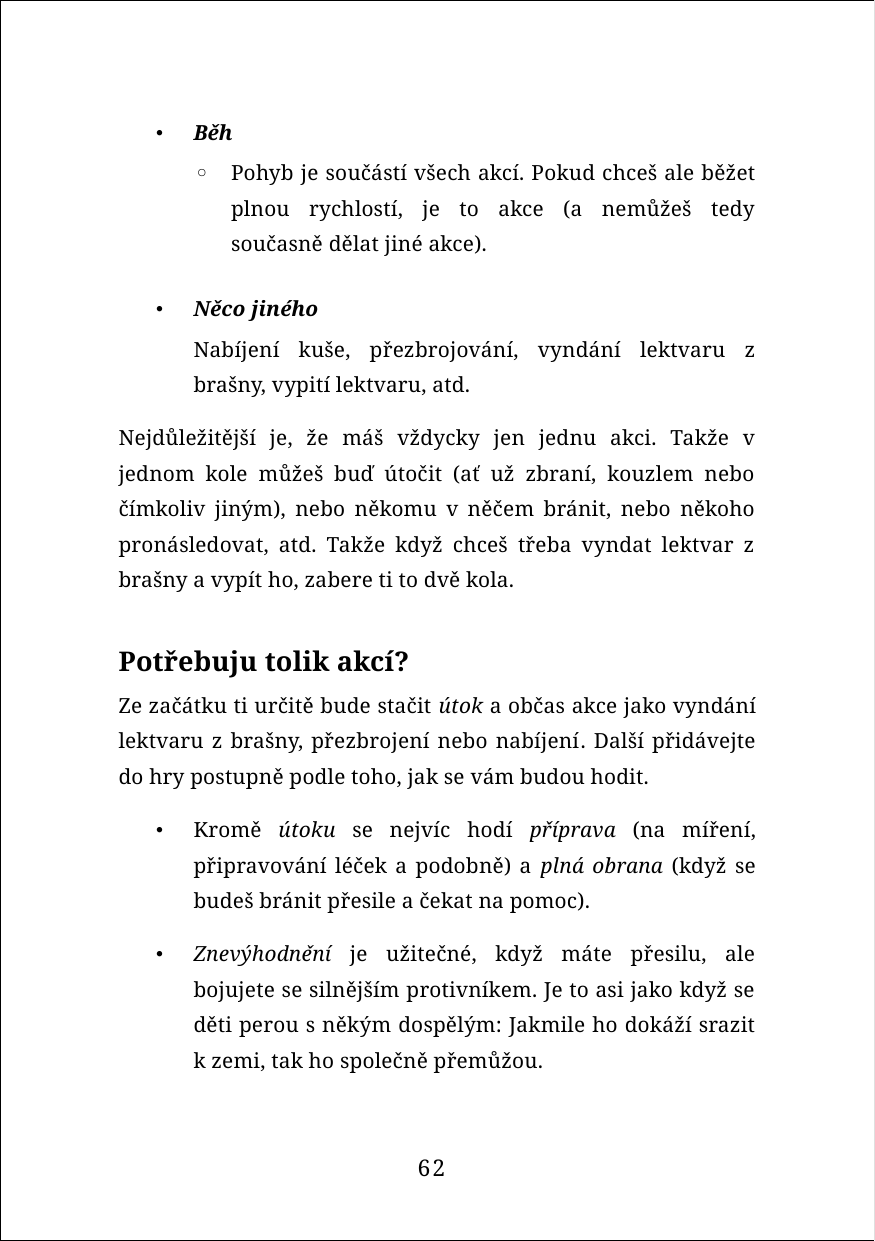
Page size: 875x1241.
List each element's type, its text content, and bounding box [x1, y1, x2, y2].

text Ze začátku ti určitě bude stačit útok a občas akce jako vyndání lektvaru z brašny, přezbrojení nebo nabíjení. Další přidávejte do hry postupně podle toho, jak se vám budou hodit. [118, 691, 756, 791]
subtitle Běh [156, 118, 756, 147]
subtitle Potřebuju tolik akcí? [118, 642, 756, 679]
subtitle Něco jiného [156, 294, 756, 323]
list Pohyb je součástí všech akcí. Pokud chceš ale běžet plnou rychlostí, je to akce (a nemůžeš tedy současně dělat jiné akce). [193, 158, 756, 258]
list Nabíjení kuše, přezbrojování, vyndání lektvaru z brašny, vypití lektvaru, atd. [156, 335, 756, 399]
list Znevýhodnění je užitečné, když máte přesilu, ale bojujete se silnějším protivníkem. Je to asi jako když se děti perou s někým dospělým: Jakmile ho dokáží srazit k zemi, tak ho společně přemůžou. [156, 939, 756, 1074]
text Nejdůležitější je, že máš vždycky jen jednu akci. Takže v jednom kole můžeš buď útočit (ať už zbraní, kouzlem nebo čímkoliv jiným), nebo někomu v něčem bránit, nebo někoho pronásledovat, atd. Takže když chceš třeba vyndat lektvar z brašny a vypít ho, zabere ti to dvě kola. [118, 423, 756, 594]
list Kromě útoku se nejvíc hodí příprava (na míření, připravování léček a podobně) a plná obrana (když se budeš bránit přesile a čekat na pomoc). [156, 815, 756, 915]
